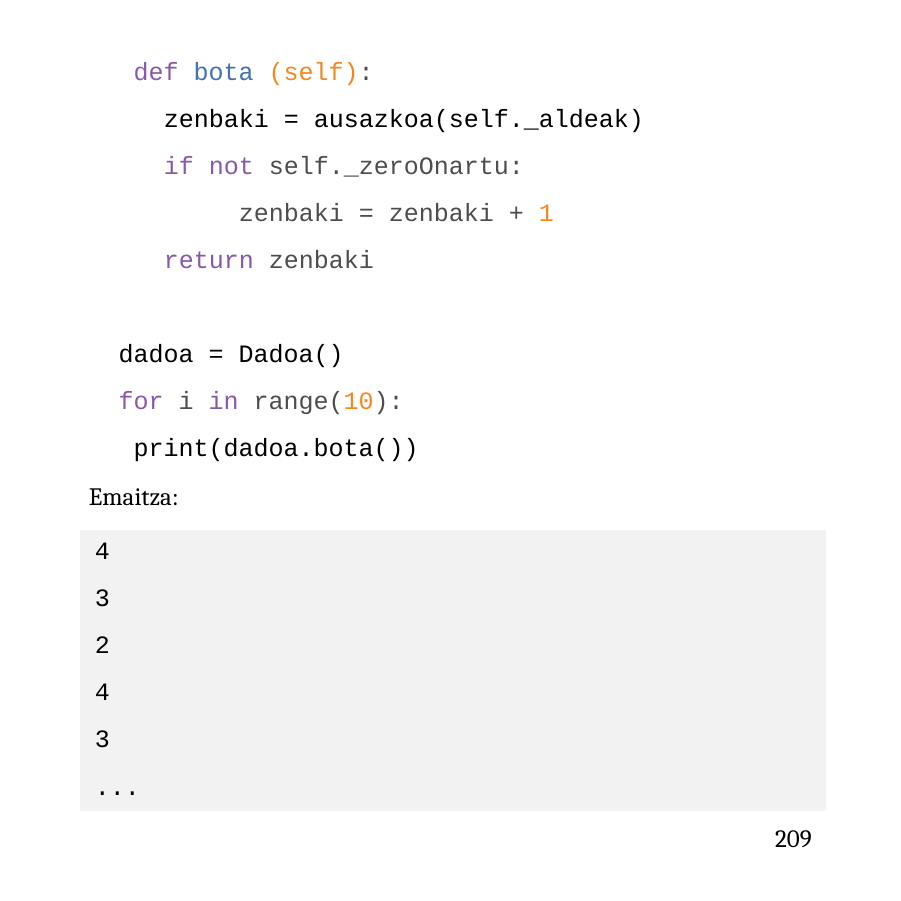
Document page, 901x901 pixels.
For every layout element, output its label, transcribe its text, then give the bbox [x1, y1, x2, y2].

text dadoa = Dadoa() [118, 342, 811, 370]
text print(dadoa.bota()) [118, 436, 811, 464]
text 2 [86, 624, 820, 661]
text return zenbaki [118, 247, 811, 276]
text Emaitza: [89, 483, 811, 512]
text if not self._zeroOnartu: [118, 153, 811, 182]
text 4 [86, 537, 820, 567]
text 3 [86, 577, 820, 614]
text ... [86, 766, 820, 804]
text for i in range(10): [118, 389, 811, 417]
text 3 [86, 719, 820, 755]
text 4 [86, 672, 820, 708]
text def bota (self): [118, 59, 811, 87]
text zenbaki = zenbaki + 1 [118, 200, 811, 229]
text zenbaki = ausazkoa(self._aldeak) [118, 106, 811, 134]
